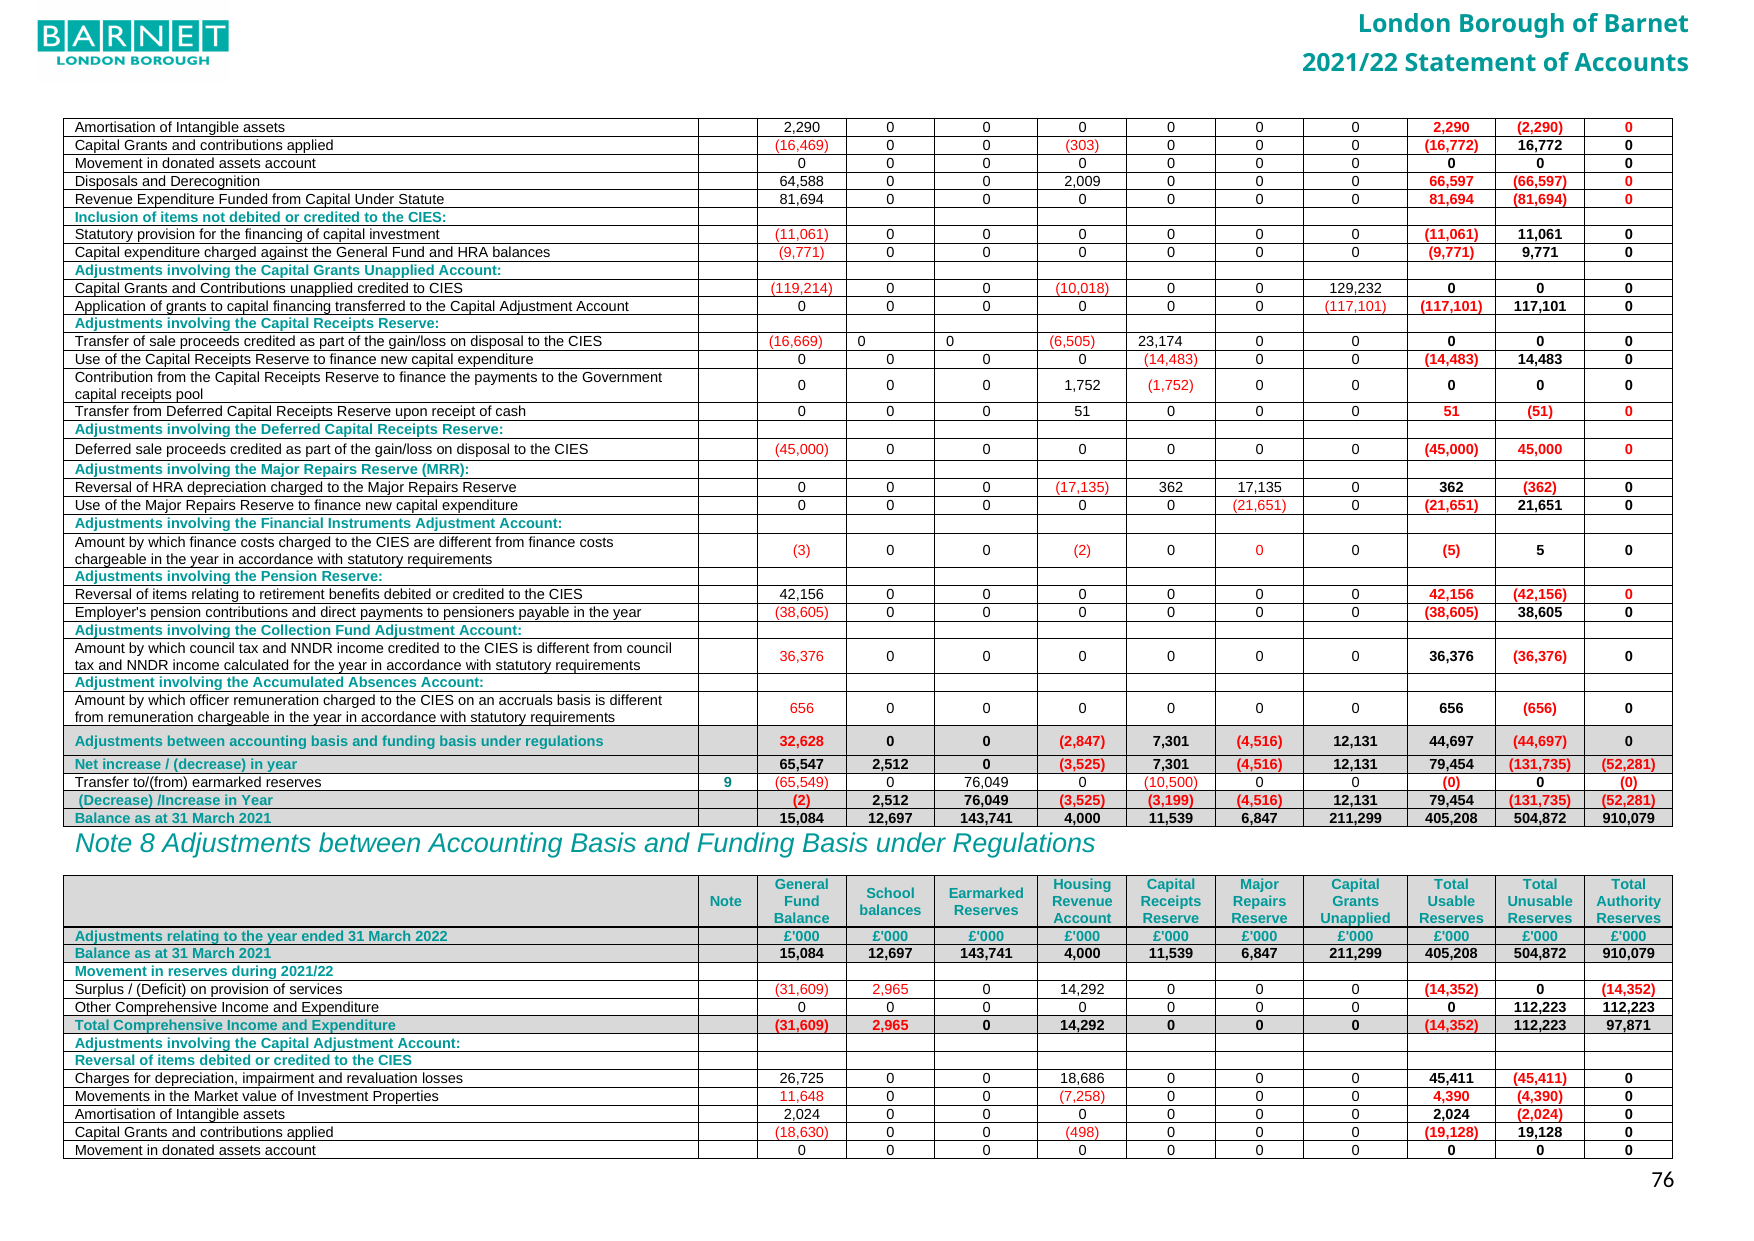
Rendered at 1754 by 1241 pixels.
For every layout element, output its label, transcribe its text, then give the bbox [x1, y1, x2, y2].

table_cell 0 [1304, 639, 1407, 673]
table_cell (21,651) [1216, 497, 1303, 513]
table_cell [699, 622, 757, 638]
table_cell 0 [1216, 999, 1303, 1015]
table_cell 405,208 [1408, 809, 1495, 826]
table_cell 0 [935, 439, 1037, 460]
table_cell 0 [1216, 244, 1303, 261]
table_cell 6,847 [1216, 945, 1303, 962]
table_cell [1304, 568, 1407, 585]
table_cell [1496, 315, 1584, 332]
table_cell (81,694) [1496, 190, 1584, 207]
table_cell 0 [1038, 439, 1126, 460]
table_cell [1496, 421, 1584, 438]
table_cell 0 [1585, 190, 1672, 207]
table_cell 0 [758, 297, 846, 314]
table_cell [847, 515, 934, 532]
table_cell 0 [847, 999, 934, 1015]
table_cell 2,512 [847, 791, 934, 808]
table_cell 0 [1127, 981, 1215, 998]
table_cell [758, 421, 846, 438]
table_cell 0 [847, 297, 934, 314]
table_cell [847, 461, 934, 478]
table_cell Deferred sale proceeds credited as part of the gain/loss on disposal to the CIES [64, 439, 698, 460]
table_cell [1127, 674, 1215, 691]
table_cell [1216, 461, 1303, 478]
table_cell [1496, 963, 1584, 980]
table_cell (303) [1038, 137, 1126, 154]
table_cell 0 [1216, 692, 1303, 725]
table_cell 0 [1304, 173, 1407, 189]
table_cell 0 [1127, 190, 1215, 207]
table_cell Surplus / (Deficit) on provision of services [64, 981, 698, 998]
table_cell 0 [1304, 351, 1407, 367]
table_cell 0 [847, 351, 934, 367]
table_cell [1496, 568, 1584, 585]
table_cell (14,352) [1408, 981, 1495, 998]
table_cell 0 [935, 586, 1037, 603]
table_cell [1408, 674, 1495, 691]
table_cell [699, 461, 757, 478]
table_cell Amount by which finance costs charged to the CIES are different from finance costs chargeable in the year in accordance with statutory requirements [64, 534, 698, 567]
table_cell 0 [758, 403, 846, 420]
text Note 8 Adjustments between Accounting Basis and Funding Basis under Regulations [75, 827, 1689, 858]
table_cell 0 [847, 1123, 934, 1140]
table_cell 0 [847, 333, 934, 350]
table_cell [1408, 622, 1495, 638]
table_cell [699, 333, 757, 350]
table_cell [699, 137, 757, 154]
table_cell Movement in donated assets account [64, 1141, 698, 1158]
table_cell 0 [935, 1106, 1037, 1122]
table_cell Movement in reserves during 2021/22 [64, 963, 698, 980]
table_cell 79,454 [1408, 756, 1495, 773]
table_cell 0 [1127, 403, 1215, 420]
table_cell 0 [847, 439, 934, 460]
table_cell 12,697 [847, 809, 934, 826]
table_cell [699, 403, 757, 420]
table_cell 0 [1585, 244, 1672, 261]
table_cell Adjustments between accounting basis and funding basis under regulations [64, 726, 698, 755]
table_cell [699, 963, 757, 980]
table_cell [1304, 421, 1407, 438]
table_cell [699, 928, 757, 944]
table_cell 0 [847, 119, 934, 136]
table_cell Reversal of items debited or credited to the CIES [64, 1052, 698, 1069]
table_cell 0 [1408, 999, 1495, 1015]
table_cell 0 [847, 369, 934, 402]
table_cell 0 [847, 1106, 934, 1122]
table_cell £'000 [1585, 928, 1672, 944]
table_cell Amortisation of Intangible assets [64, 1106, 698, 1122]
table_cell 2,512 [847, 756, 934, 773]
table_cell 0 [1585, 639, 1672, 673]
table_cell [1408, 315, 1495, 332]
table_cell [1585, 963, 1672, 980]
table_cell [847, 262, 934, 278]
table_cell 0 [1038, 190, 1126, 207]
table_cell 0 [1127, 1106, 1215, 1122]
table_cell (9,771) [1408, 244, 1495, 261]
table_cell [699, 999, 757, 1015]
table_cell 0 [1304, 190, 1407, 207]
table_cell (0) [1585, 774, 1672, 790]
table_cell 0 [1127, 297, 1215, 314]
table_cell (2,290) [1496, 119, 1584, 136]
table_cell [935, 208, 1037, 225]
table_cell 910,079 [1585, 809, 1672, 826]
table_cell Adjustments relating to the year ended 31 March 2022 [64, 928, 698, 944]
table_cell (42,156) [1496, 586, 1584, 603]
table_cell (11,061) [758, 226, 846, 243]
table_cell 0 [1127, 226, 1215, 243]
table_cell [699, 515, 757, 532]
table_cell [1038, 315, 1126, 332]
table_cell 0 [1216, 351, 1303, 367]
table_cell 0 [1127, 586, 1215, 603]
table_cell [758, 674, 846, 691]
table_cell [935, 1034, 1037, 1051]
table_cell [935, 568, 1037, 585]
table_cell 0 [1585, 137, 1672, 154]
table_cell 0 [758, 369, 846, 402]
table_cell 129,232 [1304, 280, 1407, 296]
table_cell 51 [1408, 403, 1495, 420]
table_cell [847, 1052, 934, 1069]
table_cell Reversal of HRA depreciation charged to the Major Repairs Reserve [64, 479, 698, 496]
table_header Total Usable Reserves [1408, 876, 1495, 926]
table_cell 0 [847, 155, 934, 172]
table_cell (3,525) [1038, 756, 1126, 773]
table_cell 0 [1216, 190, 1303, 207]
table_cell [1304, 315, 1407, 332]
table_cell 64,588 [758, 173, 846, 189]
table_cell 362 [1408, 479, 1495, 496]
table_cell 0 [1304, 586, 1407, 603]
table_cell 504,872 [1496, 945, 1584, 962]
table_cell [1496, 515, 1584, 532]
table_cell 0 [1127, 604, 1215, 621]
table_header Earmarked Reserves [935, 876, 1037, 926]
table_cell (6,505) [1038, 333, 1126, 350]
table_cell 66,597 [1408, 173, 1495, 189]
table_cell [699, 639, 757, 673]
table_cell 0 [847, 604, 934, 621]
table_cell 0 [1038, 155, 1126, 172]
table_cell [935, 421, 1037, 438]
table_cell 0 [1216, 155, 1303, 172]
table_cell [847, 421, 934, 438]
table_cell 0 [1127, 1141, 1215, 1158]
table_cell (19,128) [1408, 1123, 1495, 1140]
table_cell 4,390 [1408, 1088, 1495, 1104]
table_cell 11,539 [1127, 945, 1215, 962]
table_cell 0 [847, 1088, 934, 1104]
table_cell Adjustments involving the Capital Adjustment Account: [64, 1034, 698, 1051]
table_cell 0 [1304, 244, 1407, 261]
table_cell 0 [935, 1123, 1037, 1140]
table_cell 0 [935, 190, 1037, 207]
table_cell [699, 604, 757, 621]
table_cell [1038, 421, 1126, 438]
table_cell [935, 515, 1037, 532]
table_cell (52,281) [1585, 791, 1672, 808]
table_cell 0 [1216, 137, 1303, 154]
table_cell 16,772 [1496, 137, 1584, 154]
table_cell 0 [847, 1070, 934, 1087]
table_cell [1408, 421, 1495, 438]
table_cell [758, 568, 846, 585]
table_cell (4,390) [1496, 1088, 1584, 1104]
table_cell 12,131 [1304, 756, 1407, 773]
table_cell 2,024 [1408, 1106, 1495, 1122]
table_cell 0 [935, 999, 1037, 1015]
table_cell Disposals and Derecognition [64, 173, 698, 189]
table_cell 4,000 [1038, 809, 1126, 826]
table_cell 2,290 [1408, 119, 1495, 136]
table_cell 0 [1304, 1088, 1407, 1104]
table_cell 0 [1038, 639, 1126, 673]
table_cell (119,214) [758, 280, 846, 296]
table_cell 0 [1585, 1106, 1672, 1122]
table_cell 0 [1127, 497, 1215, 513]
table_cell 0 [935, 1016, 1037, 1033]
table_cell 36,376 [1408, 639, 1495, 673]
table_cell £'000 [1038, 928, 1126, 944]
table_cell (362) [1496, 479, 1584, 496]
table_cell [1127, 568, 1215, 585]
table_cell 0 [847, 692, 934, 725]
table_cell 0 [1304, 226, 1407, 243]
table_cell [1127, 1034, 1215, 1051]
table_cell Movements in the Market value of Investment Properties [64, 1088, 698, 1104]
table_cell 0 [1585, 280, 1672, 296]
table_cell 11,648 [758, 1088, 846, 1104]
table_cell 17,135 [1216, 479, 1303, 496]
table_cell 0 [1127, 639, 1215, 673]
table_cell [1216, 315, 1303, 332]
table_cell Adjustments involving the Financial Instruments Adjustment Account: [64, 515, 698, 532]
table_cell [1304, 515, 1407, 532]
table_cell 211,299 [1304, 945, 1407, 962]
table_cell 0 [847, 403, 934, 420]
table_cell 0 [1216, 226, 1303, 243]
table_header Capital Grants Unapplied [1304, 876, 1407, 926]
table_cell (31,609) [758, 1016, 846, 1033]
table_cell [758, 1052, 846, 1069]
table_cell Adjustments involving the Deferred Capital Receipts Reserve: [64, 421, 698, 438]
table_cell (117,101) [1408, 297, 1495, 314]
table_cell (4,516) [1216, 756, 1303, 773]
table_cell 7,301 [1127, 726, 1215, 755]
table_cell 0 [1216, 280, 1303, 296]
table_cell 0 [935, 1141, 1037, 1158]
table_cell [699, 1106, 757, 1122]
table_cell 0 [1038, 1106, 1126, 1122]
table_cell Adjustments involving the Capital Receipts Reserve: [64, 315, 698, 332]
table_cell 0 [935, 756, 1037, 773]
table_cell £'000 [1408, 928, 1495, 944]
table_cell (0) [1408, 774, 1495, 790]
table_cell [699, 586, 757, 603]
table_cell £'000 [1496, 928, 1584, 944]
table_cell [699, 726, 757, 755]
table_cell 0 [1038, 1141, 1126, 1158]
table_cell [1127, 421, 1215, 438]
table_cell 76,049 [935, 774, 1037, 790]
table_cell 0 [847, 479, 934, 496]
table_cell 0 [1585, 155, 1672, 172]
table_cell 0 [758, 479, 846, 496]
table_cell [1304, 622, 1407, 638]
table_cell 0 [847, 534, 934, 567]
table_cell [1216, 963, 1303, 980]
table_cell 0 [1216, 369, 1303, 402]
table_cell (17,135) [1038, 479, 1126, 496]
table_cell (5) [1408, 534, 1495, 567]
table_cell [1216, 515, 1303, 532]
table_cell 0 [935, 280, 1037, 296]
table_cell [699, 497, 757, 513]
table_cell £'000 [935, 928, 1037, 944]
table_cell 0 [1408, 333, 1495, 350]
table_cell 0 [1585, 333, 1672, 350]
table_cell [1038, 674, 1126, 691]
table_cell [1304, 674, 1407, 691]
table_cell Reversal of items relating to retirement benefits debited or credited to the CIES [64, 586, 698, 603]
table_cell Adjustments involving the Major Repairs Reserve (MRR): [64, 461, 698, 478]
table_cell Net increase / (decrease) in year [64, 756, 698, 773]
table_cell Transfer of sale proceeds credited as part of the gain/loss on disposal to the CIES [64, 333, 698, 350]
table_cell Capital expenditure charged against the General Fund and HRA balances [64, 244, 698, 261]
table_cell [847, 315, 934, 332]
table_cell [1038, 262, 1126, 278]
table_cell [935, 963, 1037, 980]
table_cell [758, 208, 846, 225]
table_cell [1585, 421, 1672, 438]
table_cell 0 [1585, 604, 1672, 621]
table_cell [699, 421, 757, 438]
table_cell 0 [847, 244, 934, 261]
table_cell 0 [1585, 692, 1672, 725]
table_cell [699, 280, 757, 296]
table_cell 0 [1304, 333, 1407, 350]
table_cell 76,049 [935, 791, 1037, 808]
table_cell 0 [1038, 226, 1126, 243]
table_cell 11,539 [1127, 809, 1215, 826]
table_cell (66,597) [1496, 173, 1584, 189]
table_cell 5 [1496, 534, 1584, 567]
table_cell [1216, 208, 1303, 225]
table_cell 0 [847, 190, 934, 207]
table_cell 26,725 [758, 1070, 846, 1087]
table_cell [935, 315, 1037, 332]
table_cell 0 [935, 726, 1037, 755]
table_cell [1496, 262, 1584, 278]
table_cell [1496, 674, 1584, 691]
table_cell 0 [1585, 173, 1672, 189]
table_cell [699, 479, 757, 496]
table_cell 117,101 [1496, 297, 1584, 314]
table_cell 9,771 [1496, 244, 1584, 261]
table_cell (44,697) [1496, 726, 1584, 755]
table_cell (3) [758, 534, 846, 567]
table_cell [1585, 622, 1672, 638]
table_cell (36,376) [1496, 639, 1584, 673]
table_cell (16,469) [758, 137, 846, 154]
table_cell (45,000) [1408, 439, 1495, 460]
table_cell 0 [1216, 1088, 1303, 1104]
table_cell [847, 963, 934, 980]
table_cell (52,281) [1585, 756, 1672, 773]
table_cell 0 [935, 173, 1037, 189]
table_cell (14,483) [1127, 351, 1215, 367]
table_cell 0 [1304, 119, 1407, 136]
table_cell [1585, 461, 1672, 478]
table_cell 0 [1127, 155, 1215, 172]
table_cell [1127, 262, 1215, 278]
table_cell [1304, 1034, 1407, 1051]
table_cell 0 [1408, 1141, 1495, 1158]
table_cell Capital Grants and contributions applied [64, 137, 698, 154]
table_cell 0 [1127, 534, 1215, 567]
table_cell 0 [1496, 1141, 1584, 1158]
table_cell [935, 622, 1037, 638]
table_cell £'000 [1216, 928, 1303, 944]
table_cell (38,605) [758, 604, 846, 621]
table_cell 0 [1304, 1106, 1407, 1122]
table_cell [699, 119, 757, 136]
table_cell 0 [935, 497, 1037, 513]
table_cell 0 [1216, 119, 1303, 136]
table_cell 0 [1127, 119, 1215, 136]
table_cell (31,609) [758, 981, 846, 998]
table_cell (45,411) [1496, 1070, 1584, 1087]
table_cell 44,697 [1408, 726, 1495, 755]
table_cell [1304, 461, 1407, 478]
table_cell [1127, 622, 1215, 638]
table_cell 0 [1585, 1070, 1672, 1087]
table_cell [847, 568, 934, 585]
table_cell Adjustments involving the Capital Grants Unapplied Account: [64, 262, 698, 278]
table_cell [699, 674, 757, 691]
table_cell 0 [935, 369, 1037, 402]
table_cell [847, 674, 934, 691]
table_cell [699, 981, 757, 998]
table_cell 0 [1496, 369, 1584, 402]
table_cell 9 [699, 774, 757, 790]
table_cell 0 [1216, 534, 1303, 567]
table_cell Balance as at 31 March 2021 [64, 809, 698, 826]
table_cell [758, 622, 846, 638]
table_cell 81,694 [1408, 190, 1495, 207]
table_cell [1038, 515, 1126, 532]
table_cell [1304, 262, 1407, 278]
table_cell 0 [1038, 774, 1126, 790]
table_cell 0 [1585, 497, 1672, 513]
table_cell 0 [847, 1141, 934, 1158]
table_cell Balance as at 31 March 2021 [64, 945, 698, 962]
table_cell Inclusion of items not debited or credited to the CIES: [64, 208, 698, 225]
table_header [64, 876, 698, 926]
table_cell 0 [1585, 439, 1672, 460]
table_header Total Unusable Reserves [1496, 876, 1584, 926]
table_cell 0 [1585, 297, 1672, 314]
table_cell [1216, 421, 1303, 438]
table_cell 0 [1304, 1070, 1407, 1087]
table_cell 0 [1216, 1106, 1303, 1122]
table_cell 0 [1408, 280, 1495, 296]
table_cell 19,128 [1496, 1123, 1584, 1140]
table_cell Revenue Expenditure Funded from Capital Under Statute [64, 190, 698, 207]
table_cell [1038, 1052, 1126, 1069]
table_cell [758, 963, 846, 980]
table_cell 0 [1216, 639, 1303, 673]
table_cell [699, 369, 757, 402]
table_cell 7,301 [1127, 756, 1215, 773]
table_cell [699, 439, 757, 460]
table_cell Transfer to/(from) earmarked reserves [64, 774, 698, 790]
table_cell [1216, 1034, 1303, 1051]
table_cell Use of the Capital Receipts Reserve to finance new capital expenditure [64, 351, 698, 367]
table_cell [935, 1052, 1037, 1069]
table_cell 45,411 [1408, 1070, 1495, 1087]
table_cell [1216, 622, 1303, 638]
table_cell 0 [1038, 497, 1126, 513]
table_cell 0 [1216, 333, 1303, 350]
table_cell [699, 692, 757, 725]
table_cell 0 [1216, 1070, 1303, 1087]
table_cell Adjustments involving the Pension Reserve: [64, 568, 698, 585]
table_cell [1585, 315, 1672, 332]
table_cell 0 [1304, 479, 1407, 496]
table_cell 0 [847, 280, 934, 296]
table_cell 0 [1216, 774, 1303, 790]
table_cell 12,131 [1304, 726, 1407, 755]
table_cell 0 [847, 137, 934, 154]
table_cell 0 [1408, 369, 1495, 402]
table_cell 0 [1127, 137, 1215, 154]
table_cell (2,847) [1038, 726, 1126, 755]
table_cell [1496, 461, 1584, 478]
table_cell [1304, 208, 1407, 225]
table_cell (1,752) [1127, 369, 1215, 402]
table_cell 0 [758, 1141, 846, 1158]
table_cell 0 [1038, 999, 1126, 1015]
table_cell [1408, 1034, 1495, 1051]
table_cell 15,084 [758, 945, 846, 962]
table_cell [1216, 262, 1303, 278]
table_cell [699, 534, 757, 567]
table_cell [699, 1141, 757, 1158]
table_cell 0 [1216, 1016, 1303, 1033]
table_cell [847, 1034, 934, 1051]
table_cell Adjustment involving the Accumulated Absences Account: [64, 674, 698, 691]
table_cell [935, 674, 1037, 691]
table_cell 0 [1216, 173, 1303, 189]
table_cell 14,292 [1038, 981, 1126, 998]
table_cell (38,605) [1408, 604, 1495, 621]
table_cell (14,352) [1585, 981, 1672, 998]
table_cell 0 [1585, 226, 1672, 243]
table_cell 0 [1408, 155, 1495, 172]
table_cell 0 [1304, 534, 1407, 567]
table_cell (18,630) [758, 1123, 846, 1140]
table_cell 0 [1216, 403, 1303, 420]
table_cell 38,605 [1496, 604, 1584, 621]
table_cell (117,101) [1304, 297, 1407, 314]
table_cell Amortisation of Intangible assets [64, 119, 698, 136]
table_cell (45,000) [758, 439, 846, 460]
table_cell 0 [1304, 403, 1407, 420]
table_cell £'000 [1304, 928, 1407, 944]
table_cell Contribution from the Capital Receipts Reserve to finance the payments to the Government capital receipts pool [64, 369, 698, 402]
table_cell Capital Grants and contributions applied [64, 1123, 698, 1140]
table_cell 0 [1304, 999, 1407, 1015]
table_cell 211,299 [1304, 809, 1407, 826]
table_cell 0 [1038, 604, 1126, 621]
table_cell 0 [1216, 586, 1303, 603]
table_cell 0 [758, 351, 846, 367]
table_cell 0 [847, 497, 934, 513]
table_cell [1496, 1052, 1584, 1069]
table_cell 0 [935, 534, 1037, 567]
table_cell 143,741 [935, 809, 1037, 826]
table_cell [1038, 568, 1126, 585]
table_cell 4,000 [1038, 945, 1126, 962]
table_cell (131,735) [1496, 791, 1584, 808]
table_cell [1216, 568, 1303, 585]
table_cell 656 [758, 692, 846, 725]
table_cell 112,223 [1585, 999, 1672, 1015]
table_cell [1408, 1052, 1495, 1069]
table_cell [1038, 1034, 1126, 1051]
table_cell [699, 1052, 757, 1069]
table_cell [758, 461, 846, 478]
table_cell 65,547 [758, 756, 846, 773]
table_cell 0 [1127, 244, 1215, 261]
table_cell [1408, 262, 1495, 278]
table_cell [847, 622, 934, 638]
table_cell 0 [935, 297, 1037, 314]
table_cell 32,628 [758, 726, 846, 755]
table_cell (21,651) [1408, 497, 1495, 513]
table_cell 0 [1216, 297, 1303, 314]
table_cell 0 [847, 726, 934, 755]
table_cell 405,208 [1408, 945, 1495, 962]
table_cell 0 [1496, 333, 1584, 350]
table_cell £'000 [1127, 928, 1215, 944]
table_cell [758, 515, 846, 532]
table_cell [758, 1034, 846, 1051]
table_cell [1585, 1052, 1672, 1069]
table_cell [699, 1016, 757, 1033]
table_cell 36,376 [758, 639, 846, 673]
table_cell [1127, 208, 1215, 225]
table_cell [1038, 461, 1126, 478]
table_cell 0 [1304, 1123, 1407, 1140]
table_cell 0 [1585, 119, 1672, 136]
table_cell £'000 [847, 928, 934, 944]
table_cell [1496, 1034, 1584, 1051]
table_cell [1038, 622, 1126, 638]
table_cell [1127, 963, 1215, 980]
table_cell [1127, 315, 1215, 332]
table_cell 0 [935, 155, 1037, 172]
table_cell [699, 155, 757, 172]
table_cell 112,223 [1496, 999, 1584, 1015]
table_cell [1585, 208, 1672, 225]
table_cell [699, 226, 757, 243]
table_cell (16,772) [1408, 137, 1495, 154]
table_cell 0 [1585, 1141, 1672, 1158]
table_cell [758, 262, 846, 278]
table_cell 42,156 [758, 586, 846, 603]
table_cell 0 [1585, 534, 1672, 567]
table_cell [1127, 461, 1215, 478]
table_cell 362 [1127, 479, 1215, 496]
table_cell 0 [1127, 1088, 1215, 1104]
table_cell [1304, 1052, 1407, 1069]
table_cell 0 [1127, 1016, 1215, 1033]
table_cell [1408, 461, 1495, 478]
table_cell 0 [935, 119, 1037, 136]
table_cell 14,483 [1496, 351, 1584, 367]
table_cell (14,352) [1408, 1016, 1495, 1033]
table_cell [699, 1034, 757, 1051]
table_cell (3,525) [1038, 791, 1126, 808]
table_cell 0 [1304, 137, 1407, 154]
table_cell 0 [1496, 280, 1584, 296]
table_cell 0 [1304, 497, 1407, 513]
table_cell [1127, 515, 1215, 532]
table_cell 0 [1304, 1016, 1407, 1033]
table_cell (3,199) [1127, 791, 1215, 808]
table_cell 79,454 [1408, 791, 1495, 808]
table_cell 0 [847, 639, 934, 673]
table_cell 0 [1127, 173, 1215, 189]
table_cell 0 [935, 1070, 1037, 1087]
table_cell (14,483) [1408, 351, 1495, 367]
table_cell [699, 244, 757, 261]
table_cell (131,735) [1496, 756, 1584, 773]
table_cell 23,174 [1127, 333, 1215, 350]
table_cell [699, 351, 757, 367]
table_cell [699, 791, 757, 808]
table_cell 42,156 [1408, 586, 1495, 603]
table_cell 0 [1038, 692, 1126, 725]
table_cell [1408, 515, 1495, 532]
table_cell (10,500) [1127, 774, 1215, 790]
table_cell [1585, 568, 1672, 585]
table_cell [1408, 208, 1495, 225]
table_cell [1496, 622, 1584, 638]
table_cell 0 [1038, 586, 1126, 603]
table_cell 81,694 [758, 190, 846, 207]
table_cell [699, 1123, 757, 1140]
table_cell Adjustments involving the Collection Fund Adjustment Account: [64, 622, 698, 638]
table_cell 0 [1127, 280, 1215, 296]
table_cell 0 [935, 479, 1037, 496]
table_cell [699, 173, 757, 189]
table_cell 18,686 [1038, 1070, 1126, 1087]
table_cell 0 [935, 604, 1037, 621]
table_cell (498) [1038, 1123, 1126, 1140]
table_cell 0 [1585, 726, 1672, 755]
table_cell [699, 756, 757, 773]
table_cell [847, 208, 934, 225]
table_cell 1,752 [1038, 369, 1126, 402]
table_cell 0 [1038, 351, 1126, 367]
table_cell Other Comprehensive Income and Expenditure [64, 999, 698, 1015]
table_cell 45,000 [1496, 439, 1584, 460]
table_cell (2) [758, 791, 846, 808]
table_cell 2,290 [758, 119, 846, 136]
table_cell 0 [1585, 1088, 1672, 1104]
table_cell Employer's pension contributions and direct payments to pensioners payable in the year [64, 604, 698, 621]
table_cell 12,131 [1304, 791, 1407, 808]
table_cell [699, 208, 757, 225]
table_cell Use of the Major Repairs Reserve to finance new capital expenditure [64, 497, 698, 513]
table_header General Fund Balance [758, 876, 846, 926]
table_header Housing Revenue Account [1038, 876, 1126, 926]
table_header School balances [847, 876, 934, 926]
table_cell Statutory provision for the financing of capital investment [64, 226, 698, 243]
table_cell (Decrease) /Increase in Year [64, 791, 698, 808]
table_cell [1127, 1052, 1215, 1069]
table_cell (11,061) [1408, 226, 1495, 243]
table_cell 0 [1038, 244, 1126, 261]
table_cell £'000 [758, 928, 846, 944]
table_cell 0 [1304, 1141, 1407, 1158]
table_cell 6,847 [1216, 809, 1303, 826]
table_cell 504,872 [1496, 809, 1584, 826]
table_cell 0 [1585, 1123, 1672, 1140]
table_cell 0 [1127, 439, 1215, 460]
table_cell 0 [758, 497, 846, 513]
table_cell 0 [1496, 774, 1584, 790]
table_cell Amount by which council tax and NNDR income credited to the CIES is different from council tax and NNDR income calculated for the year in accordance with statutory requirements [64, 639, 698, 673]
table_cell 0 [1216, 1123, 1303, 1140]
table_cell 0 [935, 1088, 1037, 1104]
table_cell 0 [1585, 369, 1672, 402]
table_cell [1585, 674, 1672, 691]
table_cell [1585, 515, 1672, 532]
table_cell [935, 461, 1037, 478]
table_cell Movement in donated assets account [64, 155, 698, 172]
table_cell Amount by which officer remuneration charged to the CIES on an accruals basis is different from remuneration chargeable in the year in accordance with statutory requirements [64, 692, 698, 725]
table_cell 0 [758, 155, 846, 172]
table_cell [1585, 262, 1672, 278]
table_cell (7,258) [1038, 1088, 1126, 1104]
table_cell [699, 315, 757, 332]
table_cell 0 [847, 586, 934, 603]
table_cell 14,292 [1038, 1016, 1126, 1033]
table_cell 0 [1127, 1123, 1215, 1140]
table_cell (4,516) [1216, 791, 1303, 808]
table_cell 0 [1216, 439, 1303, 460]
table_cell 2,024 [758, 1106, 846, 1122]
table_cell 0 [935, 403, 1037, 420]
table_cell 2,009 [1038, 173, 1126, 189]
table_cell 0 [935, 226, 1037, 243]
table_cell (4,516) [1216, 726, 1303, 755]
table_header Major Repairs Reserve [1216, 876, 1303, 926]
table_cell 0 [1585, 403, 1672, 420]
table_cell 0 [847, 226, 934, 243]
table_cell Total Comprehensive Income and Expenditure [64, 1016, 698, 1033]
table_cell 0 [847, 774, 934, 790]
table_header Capital Receipts Reserve [1127, 876, 1215, 926]
table_cell 0 [1216, 604, 1303, 621]
table_cell 0 [935, 692, 1037, 725]
table_cell (65,549) [758, 774, 846, 790]
table_cell 0 [1304, 604, 1407, 621]
table_cell 0 [1127, 999, 1215, 1015]
table_cell [699, 190, 757, 207]
table_cell (51) [1496, 403, 1584, 420]
table_cell 11,061 [1496, 226, 1584, 243]
table_cell 0 [935, 351, 1037, 367]
table_cell [935, 262, 1037, 278]
table_cell (656) [1496, 692, 1584, 725]
table_cell 656 [1408, 692, 1495, 725]
table_cell 0 [935, 137, 1037, 154]
table_cell [1216, 674, 1303, 691]
table_cell 112,223 [1496, 1016, 1584, 1033]
table_cell [699, 297, 757, 314]
table_cell (16,669) [758, 333, 846, 350]
table_cell 21,651 [1496, 497, 1584, 513]
table_cell Transfer from Deferred Capital Receipts Reserve upon receipt of cash [64, 403, 698, 420]
table_cell 0 [935, 244, 1037, 261]
table_cell 0 [1304, 155, 1407, 172]
table_cell 0 [1496, 155, 1584, 172]
table_cell Capital Grants and Contributions unapplied credited to CIES [64, 280, 698, 296]
table_cell [699, 262, 757, 278]
table_cell [699, 809, 757, 826]
table_cell [699, 568, 757, 585]
table_cell [1304, 963, 1407, 980]
table_cell 0 [1216, 1141, 1303, 1158]
table_cell 0 [1496, 981, 1584, 998]
table_cell [699, 1088, 757, 1104]
table_cell [699, 1070, 757, 1087]
table_cell [1585, 1034, 1672, 1051]
table_cell 2,965 [847, 981, 934, 998]
table_cell Application of grants to capital financing transferred to the Capital Adjustment Account [64, 297, 698, 314]
table_cell [1038, 963, 1126, 980]
table_cell 2,965 [847, 1016, 934, 1033]
table_cell 0 [1304, 439, 1407, 460]
table_cell 97,871 [1585, 1016, 1672, 1033]
table_cell [1496, 208, 1584, 225]
table_cell 0 [1038, 119, 1126, 136]
table_cell Charges for depreciation, impairment and revaluation losses [64, 1070, 698, 1087]
table_cell 15,084 [758, 809, 846, 826]
table_cell 0 [1216, 981, 1303, 998]
table_cell 910,079 [1585, 945, 1672, 962]
table_cell 0 [1304, 692, 1407, 725]
table_cell 0 [1304, 774, 1407, 790]
table_cell [758, 315, 846, 332]
table_cell [1216, 1052, 1303, 1069]
table_cell (2,024) [1496, 1106, 1584, 1122]
table_header Total Authority Reserves [1585, 876, 1672, 926]
table_cell 12,697 [847, 945, 934, 962]
table_cell 0 [1585, 479, 1672, 496]
table_cell 0 [935, 333, 1037, 350]
table_cell [1408, 568, 1495, 585]
table_header Note [699, 876, 757, 926]
table_cell 0 [758, 999, 846, 1015]
table_cell 0 [1585, 586, 1672, 603]
table_cell 0 [1585, 351, 1672, 367]
table_cell (10,018) [1038, 280, 1126, 296]
table_cell 0 [1127, 1070, 1215, 1087]
table_cell 0 [935, 981, 1037, 998]
table_cell 51 [1038, 403, 1126, 420]
table_cell 0 [935, 639, 1037, 673]
table_cell [1408, 963, 1495, 980]
table_cell 0 [1304, 369, 1407, 402]
table_cell (9,771) [758, 244, 846, 261]
table_cell 0 [847, 173, 934, 189]
table_cell (2) [1038, 534, 1126, 567]
table_cell [699, 945, 757, 962]
table_cell 143,741 [935, 945, 1037, 962]
table_cell [1038, 208, 1126, 225]
table_cell 0 [1127, 692, 1215, 725]
table_cell 0 [1038, 297, 1126, 314]
table_cell 0 [1304, 981, 1407, 998]
